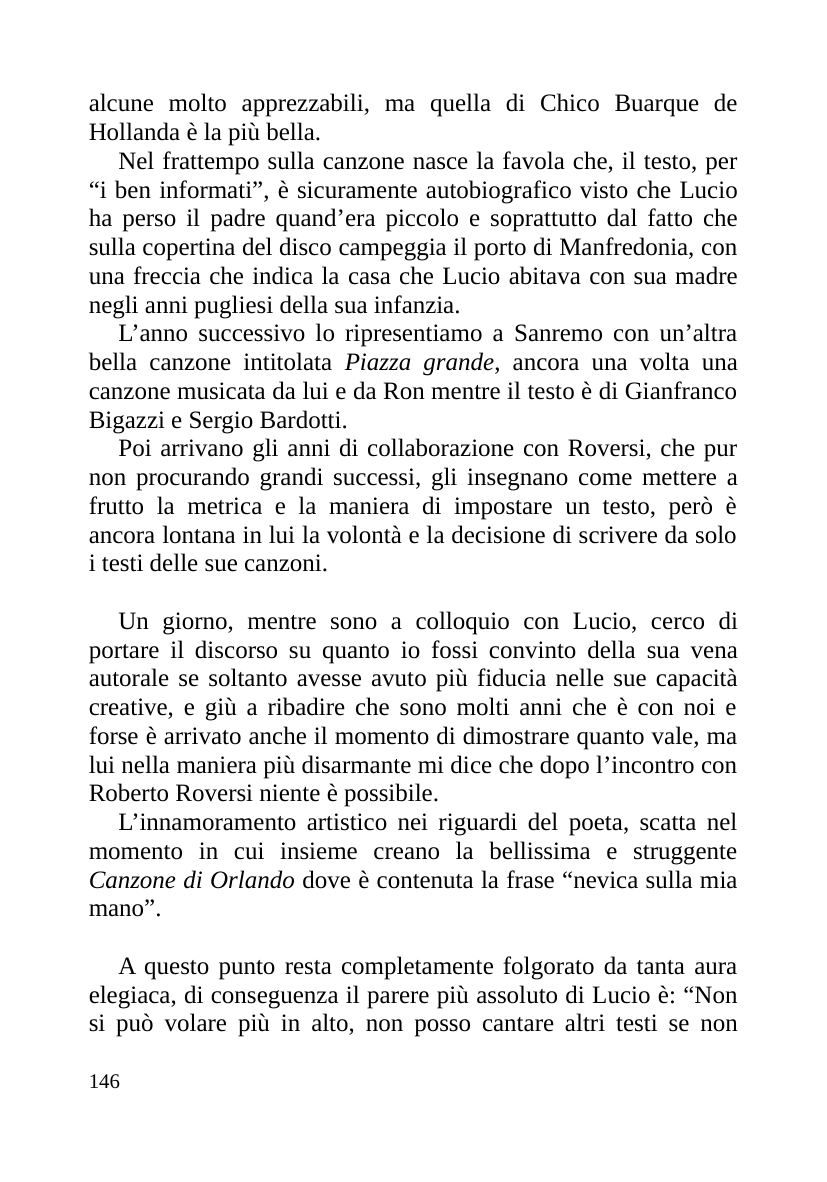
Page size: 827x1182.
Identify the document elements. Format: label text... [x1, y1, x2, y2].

text Poi arrivano gli anni di collaborazione con Roversi, che pur non procurando grandi successi, gli insegnano come mettere a frutto la metrica e la maniera di impostare un testo, però è ancora lontana in lui la volontà e la decisione di scrivere da solo i testi delle sue canzoni. [88, 433, 738, 577]
text L’innamoramento artistico nei riguardi del poeta, scatta nel momento in cui insieme creano la bellissima e struggente Canzone di Orlando dove è contenuta la frase “nevica sulla mia mano”. [88, 807, 738, 922]
text Un giorno, mentre sono a colloquio con Lucio, cerco di portare il discorso su quanto io fossi convinto della sua vena autorale se soltanto avesse avuto più fiducia nelle sue capacità creative, e giù a ribadire che sono molti anni che è con noi e forse è arrivato anche il momento di dimostrare quanto vale, ma lui nella maniera più disarmante mi dice che dopo l’incontro con Roberto Roversi niente è possibile. [88, 606, 738, 807]
text Nel frattempo sulla canzone nasce la favola che, il testo, per “i ben informati”, è sicuramente autobiografico visto che Lucio ha perso il padre quand’era piccolo e soprattutto dal fatto che sulla copertina del disco campeggia il porto di Manfredonia, con una freccia che indica la casa che Lucio abitava con sua madre negli anni pugliesi della sua infanzia. [88, 146, 738, 318]
text alcune molto apprezzabili, ma quella di Chico Buarque de Hollanda è la più bella. [88, 88, 738, 146]
text A questo punto resta completamente folgorato da tanta aura elegiaca, di conseguenza il parere più assoluto di Lucio è: “Non si può volare più in alto, non posso cantare altri testi se non [88, 951, 738, 1037]
text L’anno successivo lo ripresentiamo a Sanremo con un’altra bella canzone intitolata Piazza grande, ancora una volta una canzone musicata da lui e da Ron mentre il testo è di Gianfranco Bigazzi e Sergio Bardotti. [88, 318, 738, 433]
